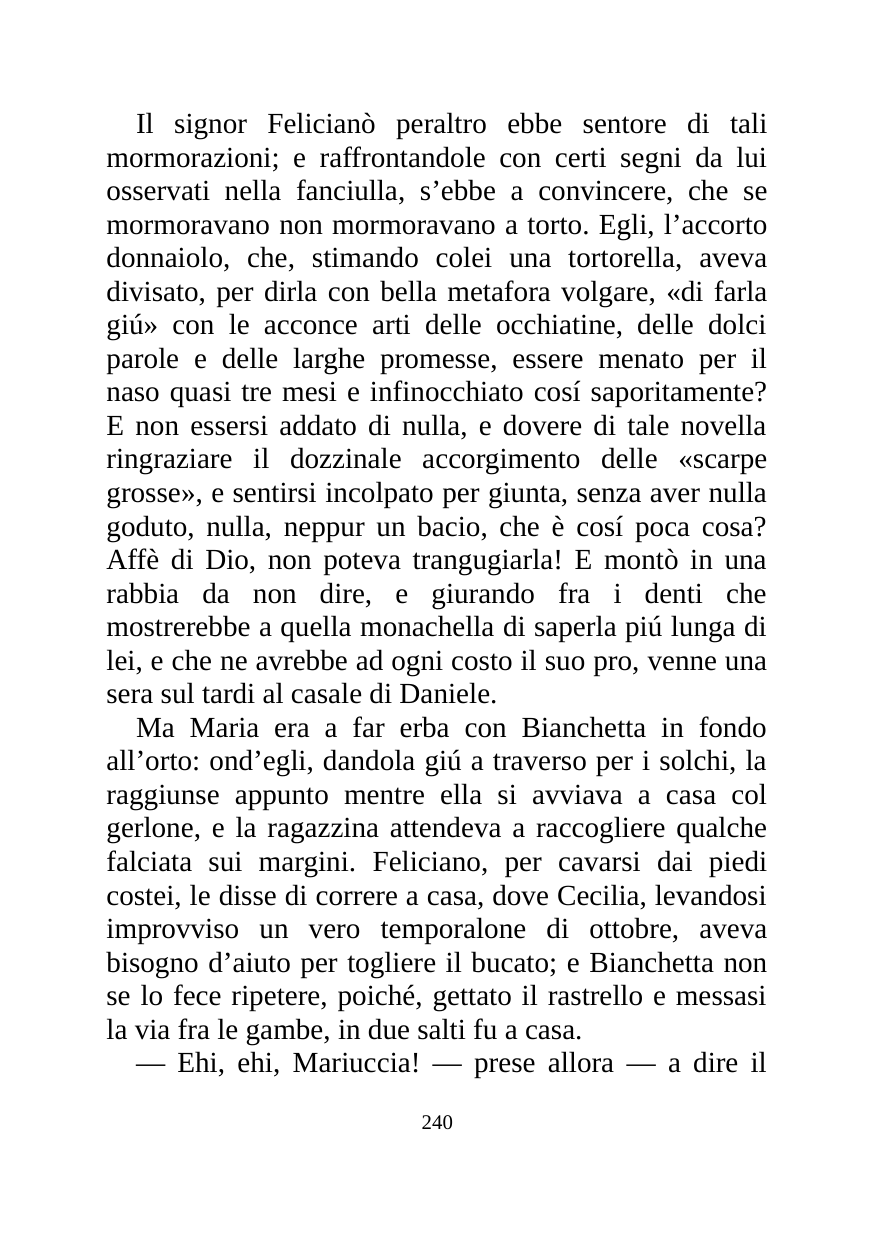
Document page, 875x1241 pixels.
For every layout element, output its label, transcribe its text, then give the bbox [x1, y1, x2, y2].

text — Ehi, ehi, Mariuccia! — prese allora — a dire il [106, 1045, 768, 1079]
text Il signor Felicianò peraltro ebbe sentore di tali mormorazioni; e raffrontandole con certi segni da lui osservati nella fanciulla, s’ebbe a convincere, che se mormoravano non mormoravano a torto. Egli, l’accorto donnaiolo, che, stimando colei una tortorella, aveva divisato, per dirla con bella metafora volgare, «di farla giú» con le acconce arti delle occhiatine, delle dolci parole e delle larghe promesse, essere menato per il naso quasi tre mesi e infinocchiato cosí saporitamente? E non essersi addato di nulla, e dovere di tale novella ringraziare il dozzinale accorgimento delle «scarpe grosse», e sentirsi incolpato per giunta, senza aver nulla goduto, nulla, neppur un bacio, che è cosí poca cosa? Affè di Dio, non poteva trangugiarla! E montò in una rabbia da non dire, e giurando fra i denti che mostrerebbe a quella monachella di saperla piú lunga di lei, e che ne avrebbe ad ogni costo il suo pro, venne una sera sul tardi al casale di Daniele. [106, 106, 768, 710]
text Ma Maria era a far erba con Bianchetta in fondo all’orto: ond’egli, dandola giú a traverso per i solchi, la raggiunse appunto mentre ella si avviava a casa col gerlone, e la ragazzina attendeva a raccogliere qualche falciata sui margini. Feliciano, per cavarsi dai piedi costei, le disse di correre a casa, dove Cecilia, levandosi improvviso un vero temporalone di ottobre, aveva bisogno d’aiuto per togliere il bucato; e Bianchetta non se lo fece ripetere, poiché, gettato il rastrello e messasi la via fra le gambe, in due salti fu a casa. [106, 710, 768, 1045]
